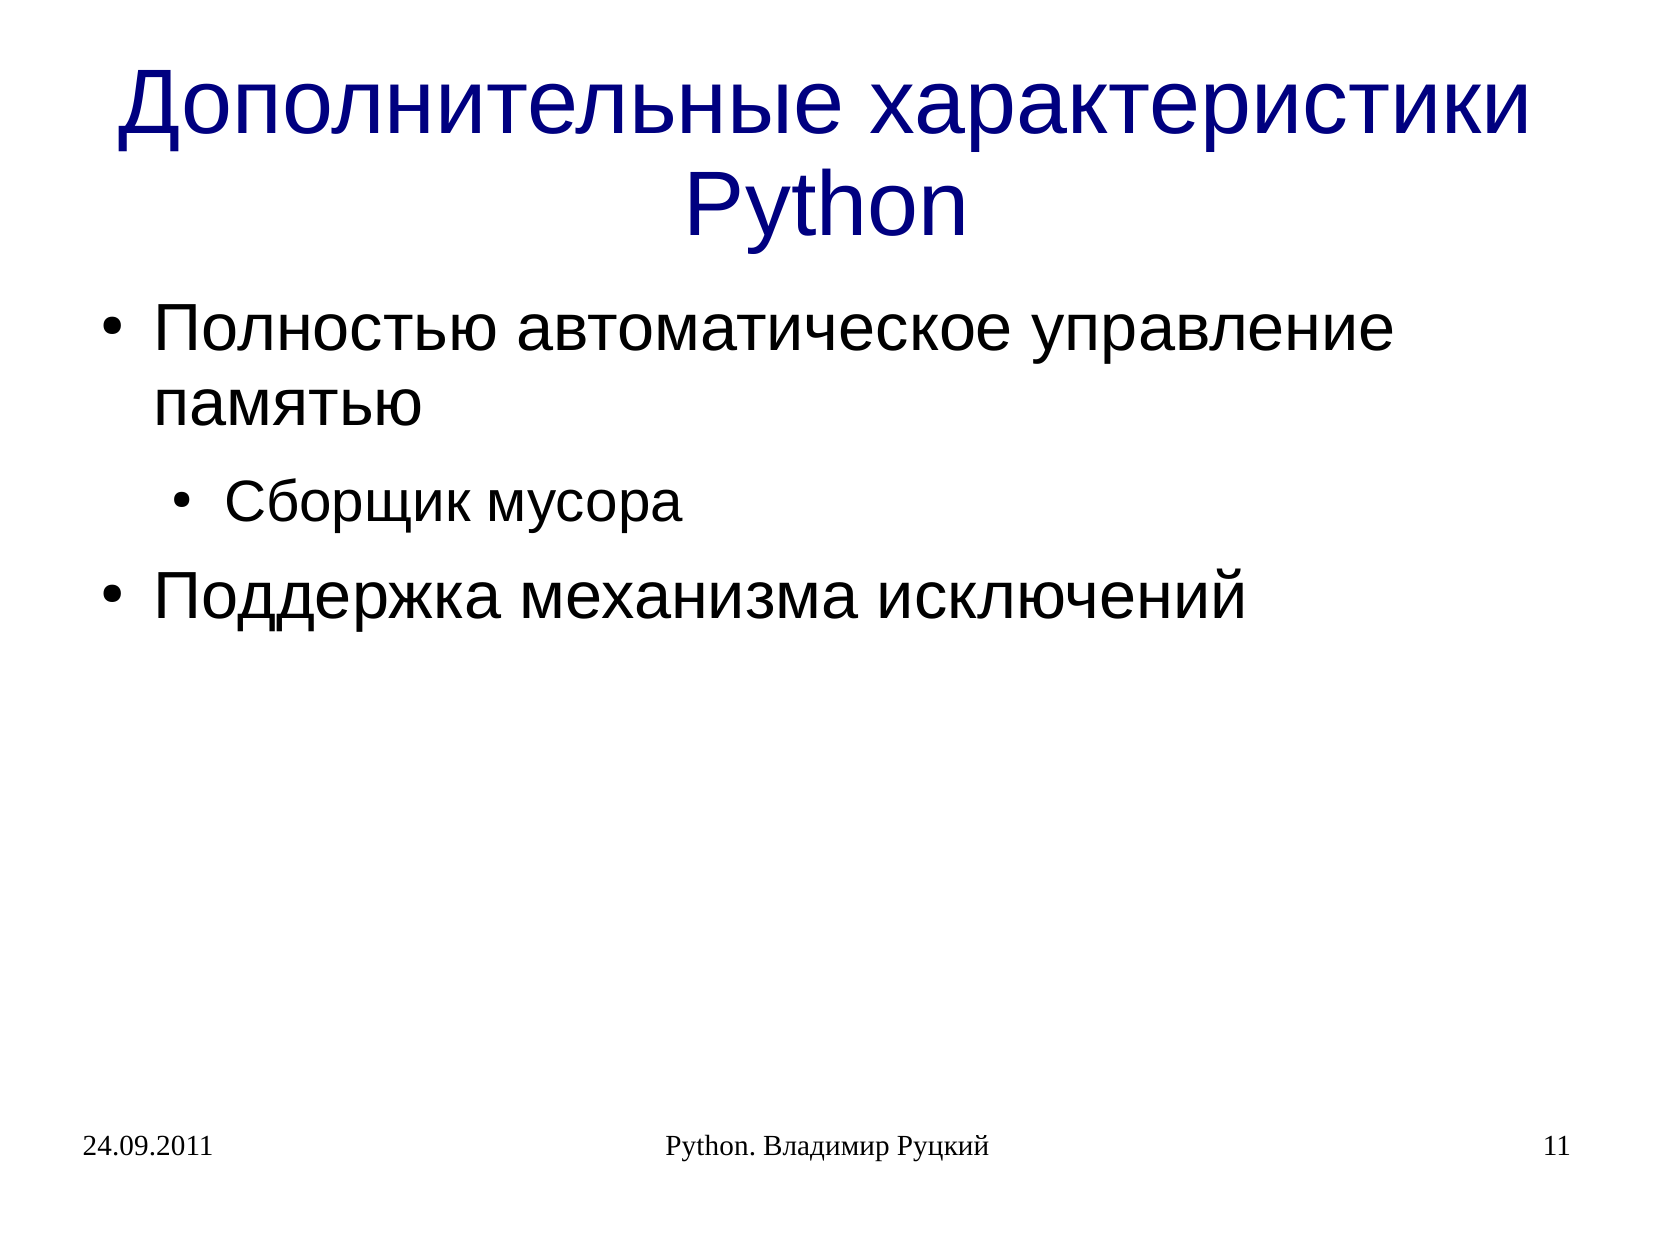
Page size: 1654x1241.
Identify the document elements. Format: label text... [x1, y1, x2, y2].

title Дополнительные характеристики Python [82, 49, 1571, 257]
list Полностью автоматическое управление памятью Сборщик мусора Поддержка механизма исключений [82, 290, 1571, 1109]
